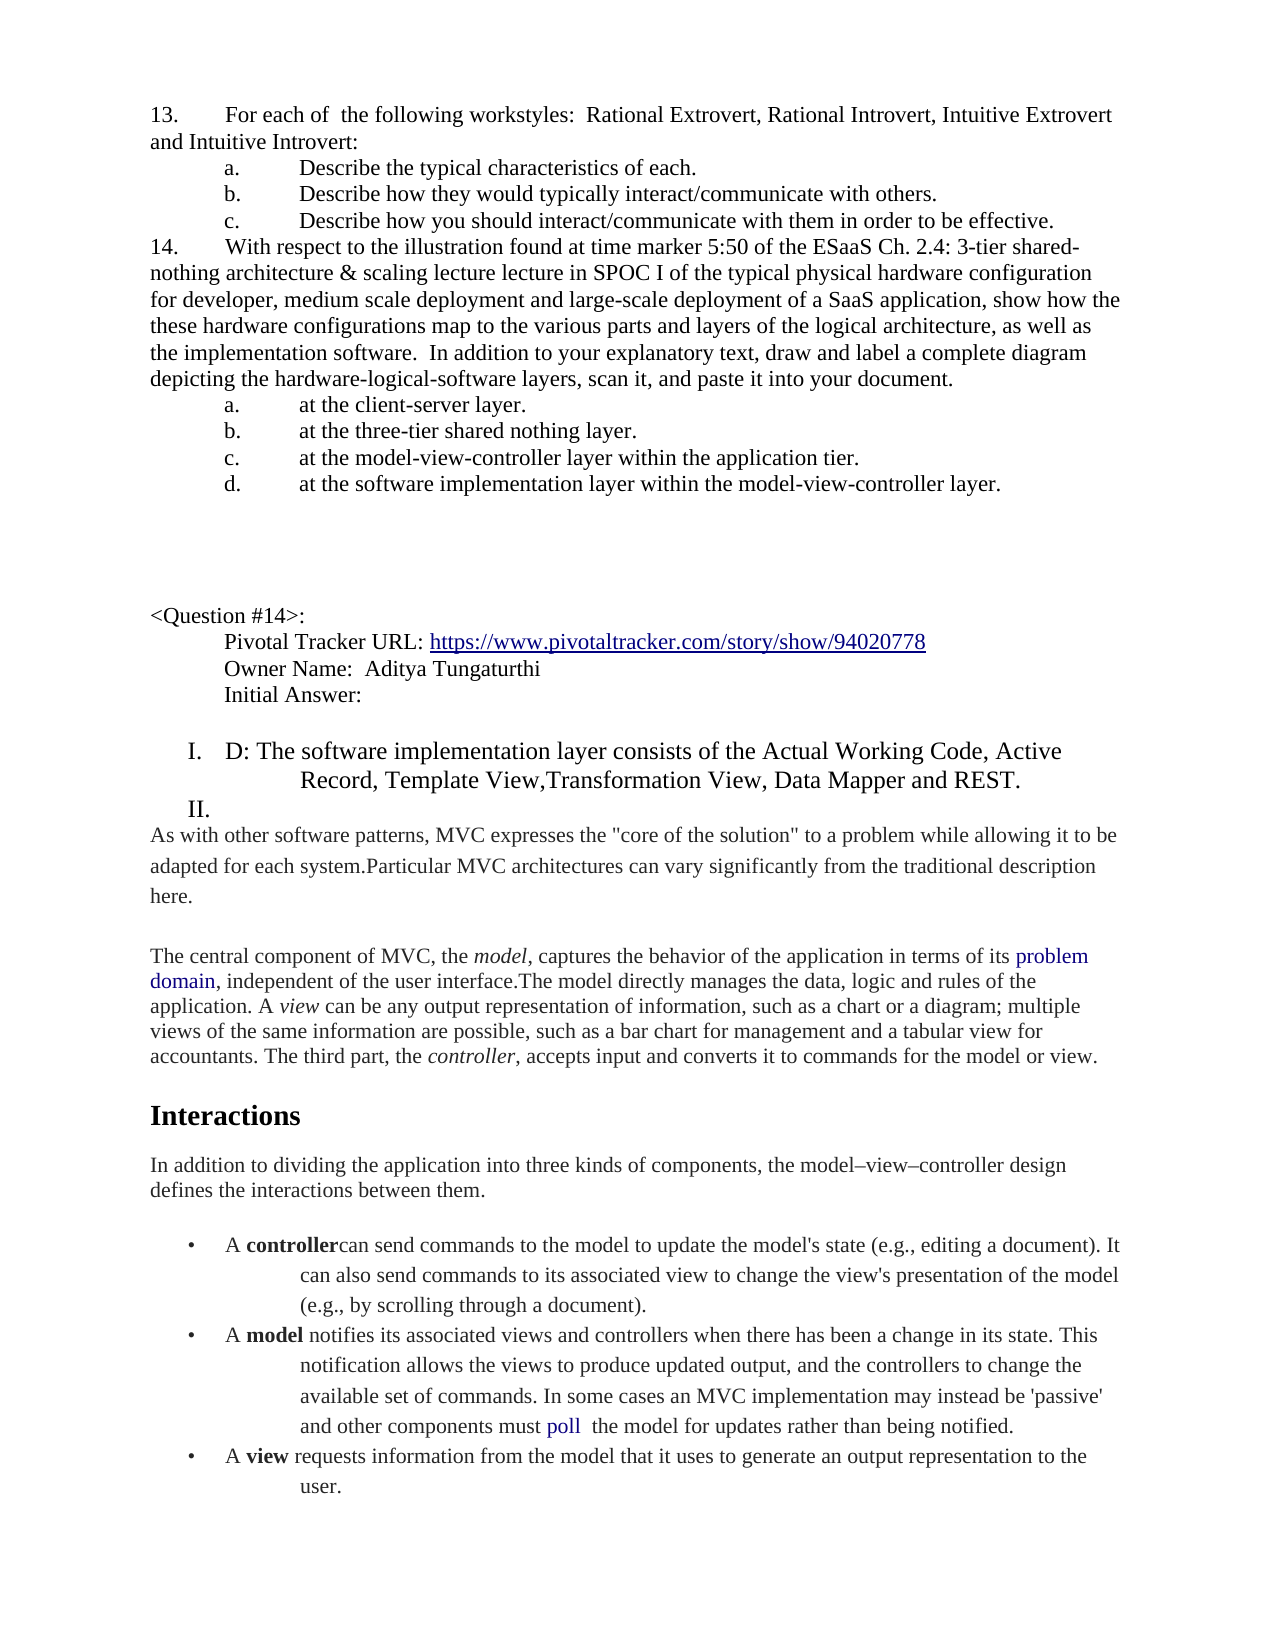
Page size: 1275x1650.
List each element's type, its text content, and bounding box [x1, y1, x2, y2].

text 13. For each of the following workstyles: Rational Extrovert, Rational Introvert, Intuitive Extrovert and Intuitive Introvert: [150, 101, 1125, 154]
text Interactions [150, 1098, 1125, 1132]
text c. at the model-view-controller layer within the application tier. [224, 444, 1125, 470]
text a. at the client-server layer. [224, 391, 1125, 418]
text 14. With respect to the illustration found at time marker 5:50 of the ESaaS Ch. 2.4: 3-tier shared-nothing architecture & scaling lecture lecture in SPOC I of the typical physical hardware configuration for developer, medium scale deployment and large-scale deployment of a SaaS application, show how the these hardware configurations map to the various parts and layers of the logical architecture, as well as the implementation software. In addition to your explanatory text, draw and label a complete diagram depicting the hardware-logical-software layers, scan it, and paste it into your document. [150, 233, 1125, 391]
text As with other software patterns, MVC expresses the "core of the solution" to a problem while allowing it to be adapted for each system.Particular MVC architectures can vary significantly from the traditional description here. [150, 822, 1125, 908]
text The central component of MVC, the model, captures the behavior of the application in terms of its problem domain, independent of the user interface.The model directly manages the data, logic and rules of the application. A view can be any output representation of information, such as a chart or a diagram; multiple views of the same information are possible, such as a bar chart for management and a tabular view for accountants. The third part, the controller, accepts input and converts it to commands for the model or view. [150, 943, 1125, 1069]
text Owner Name: Aditya Tungaturthi [224, 655, 1125, 681]
list A model notifies its associated views and controllers when there has been a change in its state. This notification allows the views to produce updated output, and the controllers to change the available set of commands. In some cases an MVC implementation may instead be 'passive' and other components must poll the model for updates rather than being notified. [187, 1322, 1125, 1438]
text b. at the three-tier shared nothing layer. [224, 418, 1125, 444]
list A controllercan send commands to the model to update the model's state (e.g., editing a document). It can also send commands to its associated view to change the view's presentation of the model (e.g., by scrolling through a document). [187, 1232, 1125, 1317]
text c. Describe how you should interact/communicate with them in order to be effective. [224, 207, 1125, 233]
text d. at the software implementation layer within the model-view-controller layer. [224, 470, 1125, 497]
text Pivotal Tracker URL: https://www.pivotaltracker.com/story/show/94020778 [224, 628, 1125, 655]
list A view requests information from the model that it uses to generate an output representation to the user. [187, 1443, 1125, 1498]
text <Question #14>: [150, 602, 1125, 628]
text b. Describe how they would typically interact/communicate with others. [224, 180, 1125, 207]
text a. Describe the typical characteristics of each. [224, 154, 1125, 180]
text Initial Answer: [224, 681, 1125, 707]
text In addition to dividing the application into three kinds of components, the model–view–controller design defines the interactions between them. [150, 1152, 1125, 1202]
list D: The software implementation layer consists of the Actual Working Code, Active Record, Template View,Transformation View, Data Mapper and REST. [187, 736, 1125, 794]
